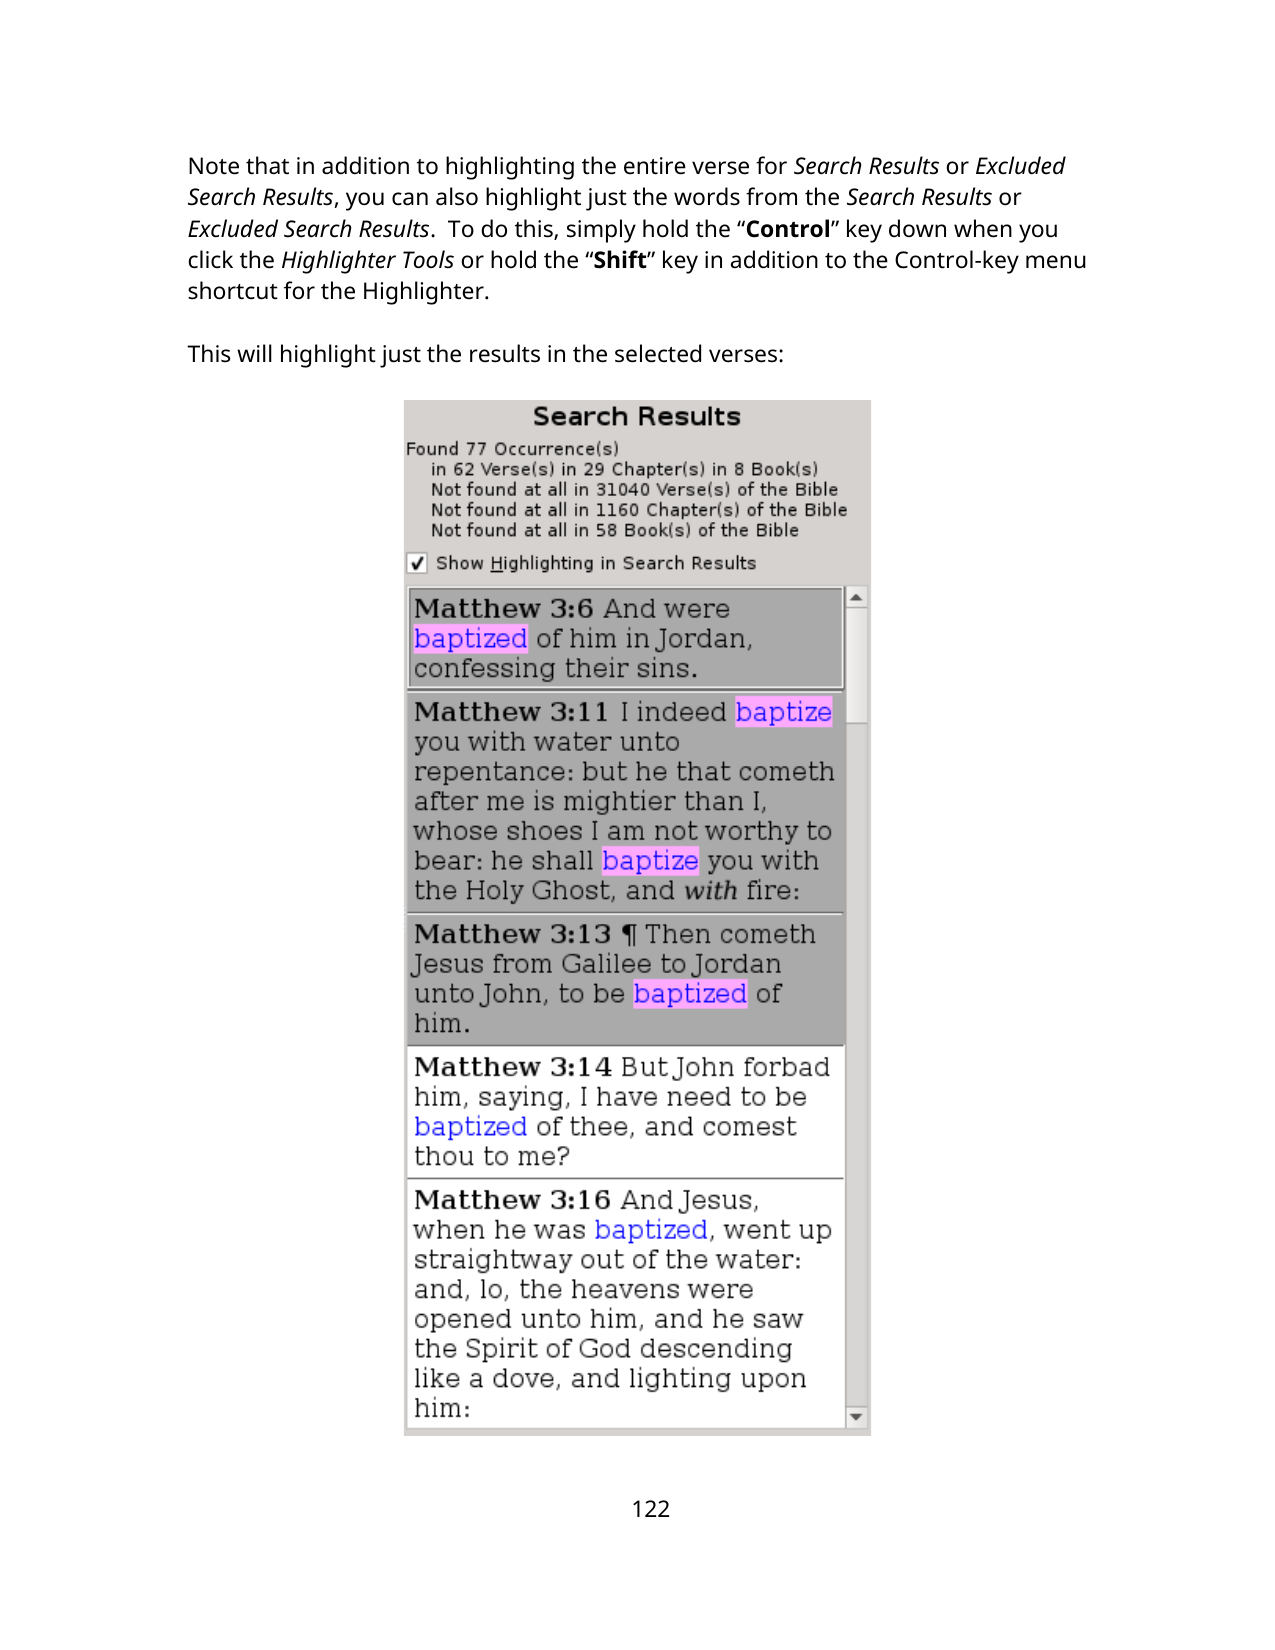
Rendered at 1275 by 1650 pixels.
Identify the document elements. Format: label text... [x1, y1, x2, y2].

picture [403, 400, 872, 1436]
text This will highlight just the results in the selected verses: [187, 337, 1087, 369]
text Note that in addition to highlighting the entire verse for Search Results or Excluded Search Results, you can also highlight just the words from the Search Results or Excluded Search Results. To do this, simply hold the “Control” key down when you click the Highlighter Tools or hold the “Shift” key in addition to the Control-key menu shortcut for the Highlighter. [187, 150, 1087, 306]
